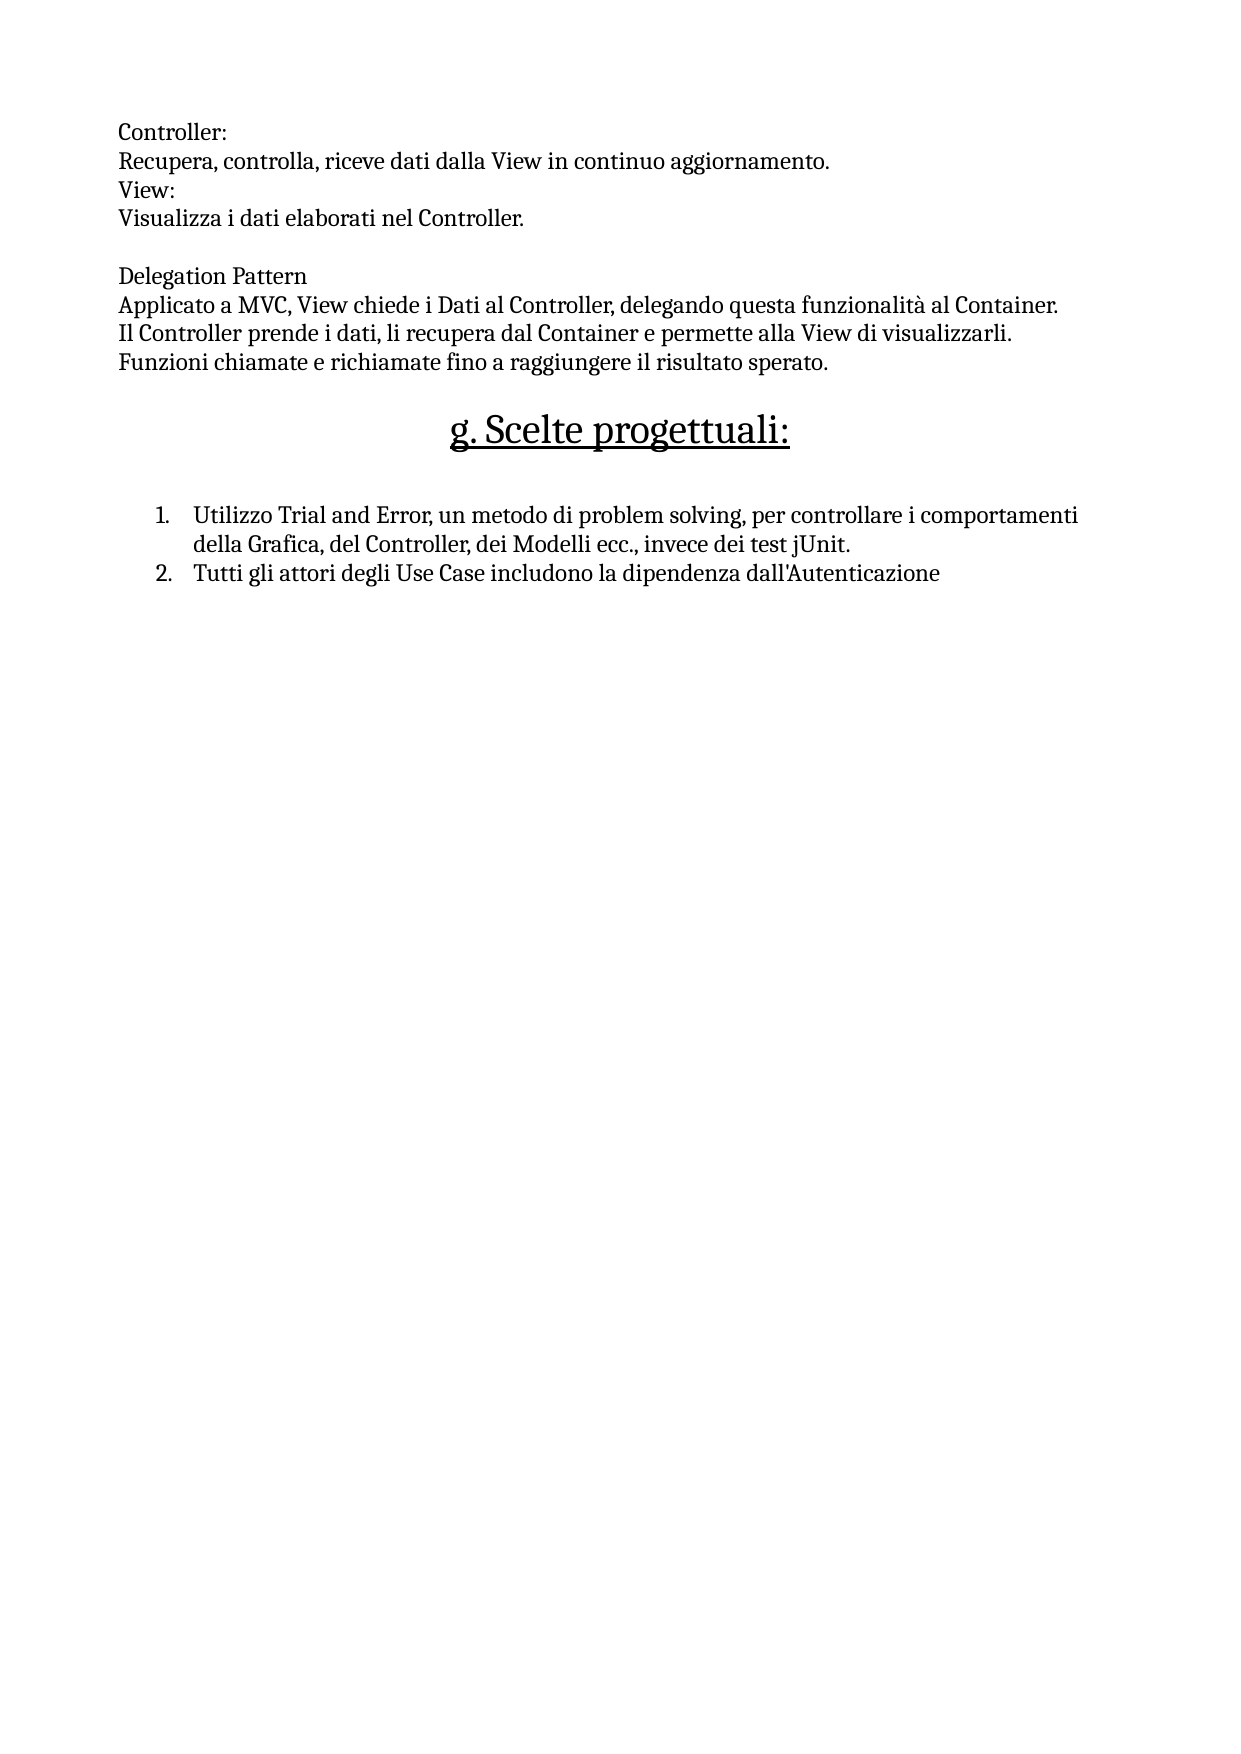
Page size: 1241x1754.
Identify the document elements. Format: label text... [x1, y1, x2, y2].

list Tutti gli attori degli Use Case includono la dipendenza dall'Autenticazione [156, 559, 1122, 588]
text g. Scelte progettuali: [118, 406, 1122, 453]
text View: [118, 176, 1122, 204]
list Utilizzo Trial and Error, un metodo di problem solving, per controllare i comportamenti della Grafica, del Controller, dei Modelli ecc., invece dei test jUnit. [156, 501, 1122, 559]
text Delegation Pattern [118, 262, 1122, 291]
text Visualizza i dati elaborati nel Controller. [118, 204, 1122, 233]
text Controller: [118, 118, 1122, 147]
text Applicato a MVC, View chiede i Dati al Controller, delegando questa funzionalità al Container. [118, 291, 1122, 319]
text Il Controller prende i dati, li recupera dal Container e permette alla View di visualizzarli. [118, 319, 1122, 348]
text Funzioni chiamate e richiamate fino a raggiungere il risultato sperato. [118, 348, 1122, 377]
text Recupera, controlla, riceve dati dalla View in continuo aggiornamento. [118, 147, 1122, 176]
